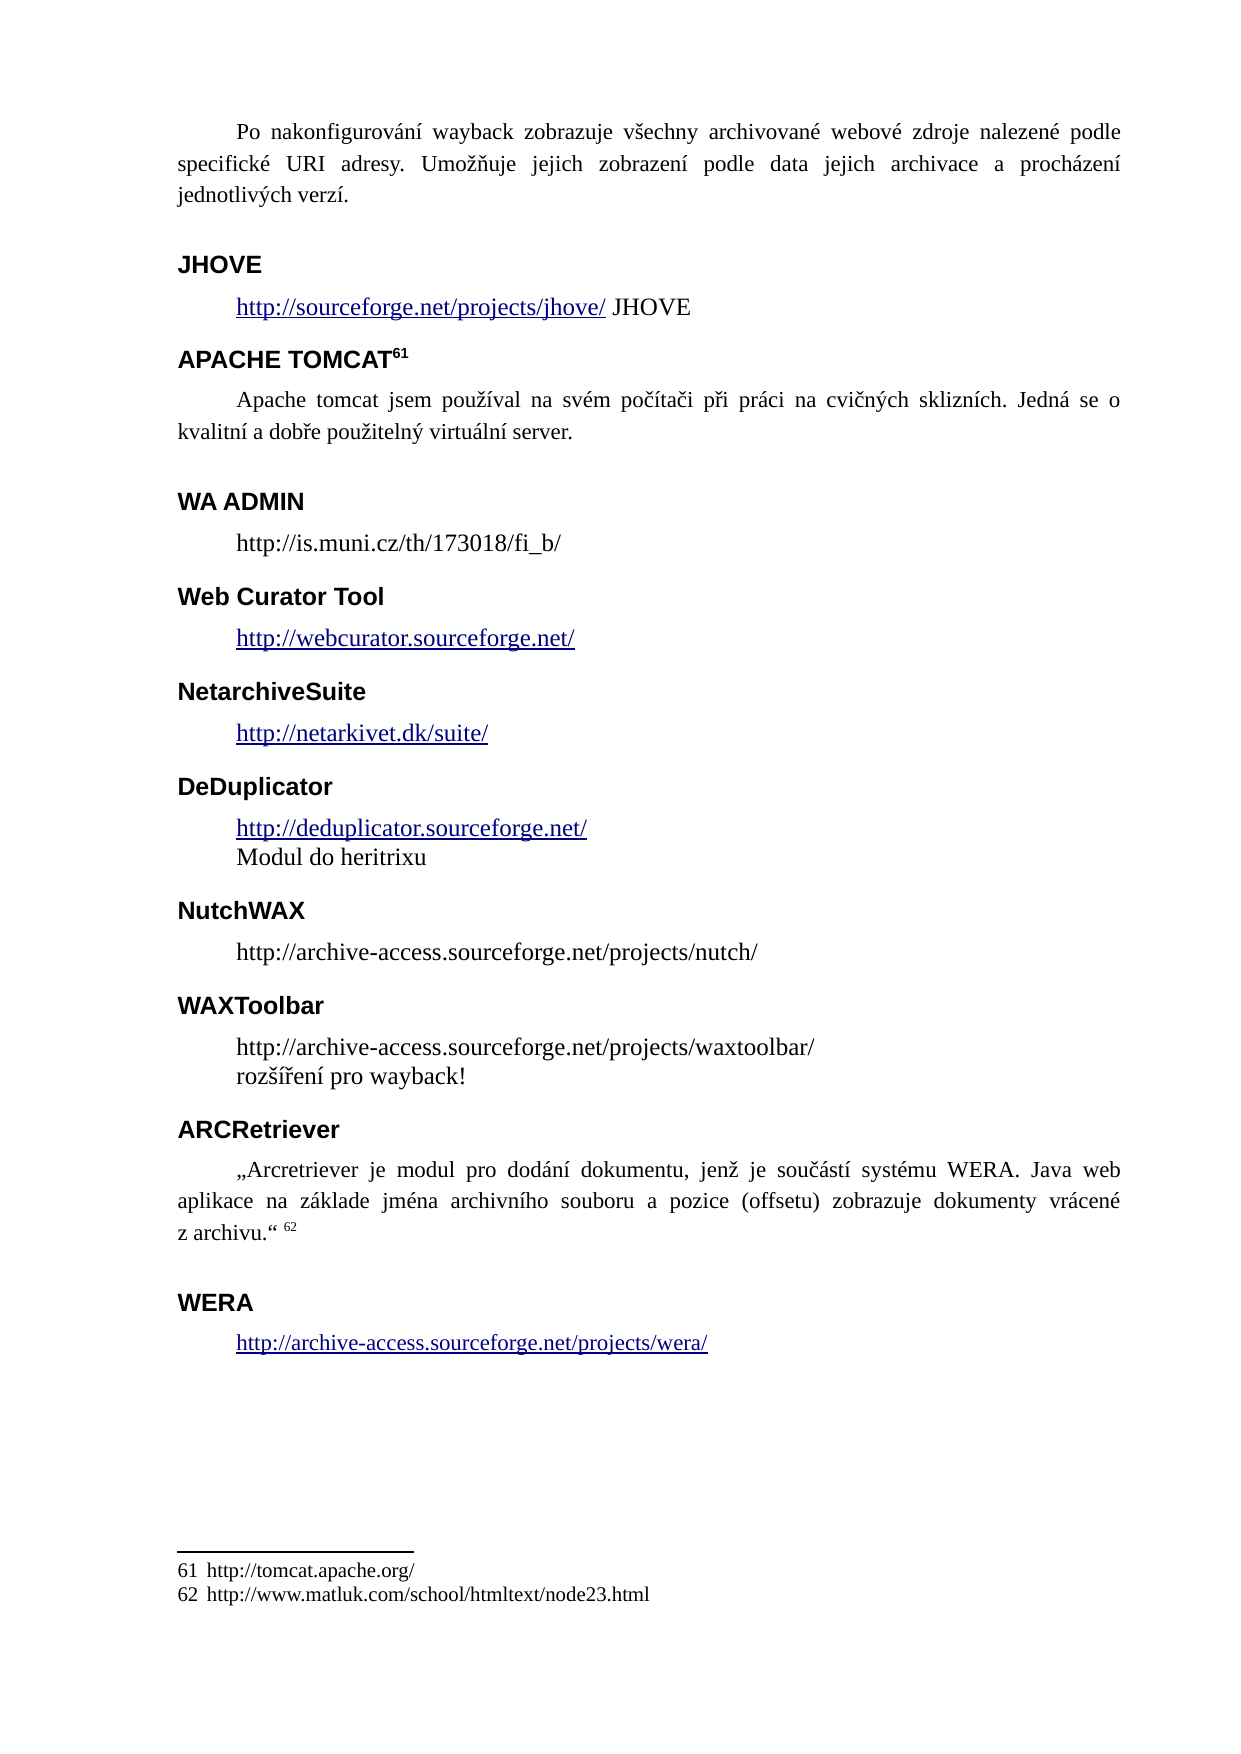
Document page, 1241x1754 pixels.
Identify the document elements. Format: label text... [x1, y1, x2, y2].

text Modul do heritrixu [177, 842, 1122, 871]
text http://sourceforge.net/projects/jhove/ JHOVE [177, 292, 1122, 320]
text „Arcretriever je modul pro dodání dokumentu, jenž je součástí systému WERA. Java web aplikace na základe jména archivního souboru a pozice (offsetu) zobrazuje dokumenty vrácené z archivu.“ [177, 1156, 1122, 1245]
subtitle ARCRetriever [177, 1115, 1122, 1143]
text http://archive-access.sourceforge.net/projects/wera/ [177, 1329, 1122, 1356]
text Apache tomcat jsem používal na svém počítači při práci na cvičných sklizních. Jedná se o kvalitní a dobře použitelný virtuální server. [177, 387, 1122, 444]
subtitle DeDuplicator [177, 772, 1122, 801]
subtitle WA ADMIN [177, 487, 1122, 516]
subtitle NutchWAX [177, 896, 1122, 925]
text http://webcurator.sourceforge.net/ [177, 623, 1122, 652]
text http://archive-access.sourceforge.net/projects/nutch/ [177, 937, 1122, 966]
text http://is.muni.cz/th/173018/fi_b/ [177, 528, 1122, 557]
subtitle WERA [177, 1288, 1122, 1317]
text rozšíření pro wayback! [177, 1061, 1122, 1090]
subtitle WAXToolbar [177, 991, 1122, 1020]
text http://www.matluk.com/school/htmltext/node23.html [177, 1582, 1122, 1606]
text http://netarkivet.dk/suite/ [177, 718, 1122, 747]
text http://tomcat.apache.org/ [177, 1558, 1122, 1582]
subtitle JHOVE [177, 250, 1122, 279]
subtitle APACHE TOMCAT [177, 345, 1122, 374]
text http://archive-access.sourceforge.net/projects/waxtoolbar/ [177, 1032, 1122, 1061]
text http://deduplicator.sourceforge.net/ [177, 813, 1122, 842]
text Po nakonfigurování wayback zobrazuje všechny archivované webové zdroje nalezené podle specifické URI adresy. Umožňuje jejich zobrazení podle data jejich archivace a procházení jednotlivých verzí. [177, 118, 1122, 208]
subtitle NetarchiveSuite [177, 677, 1122, 706]
subtitle Web Curator Tool [177, 582, 1122, 611]
